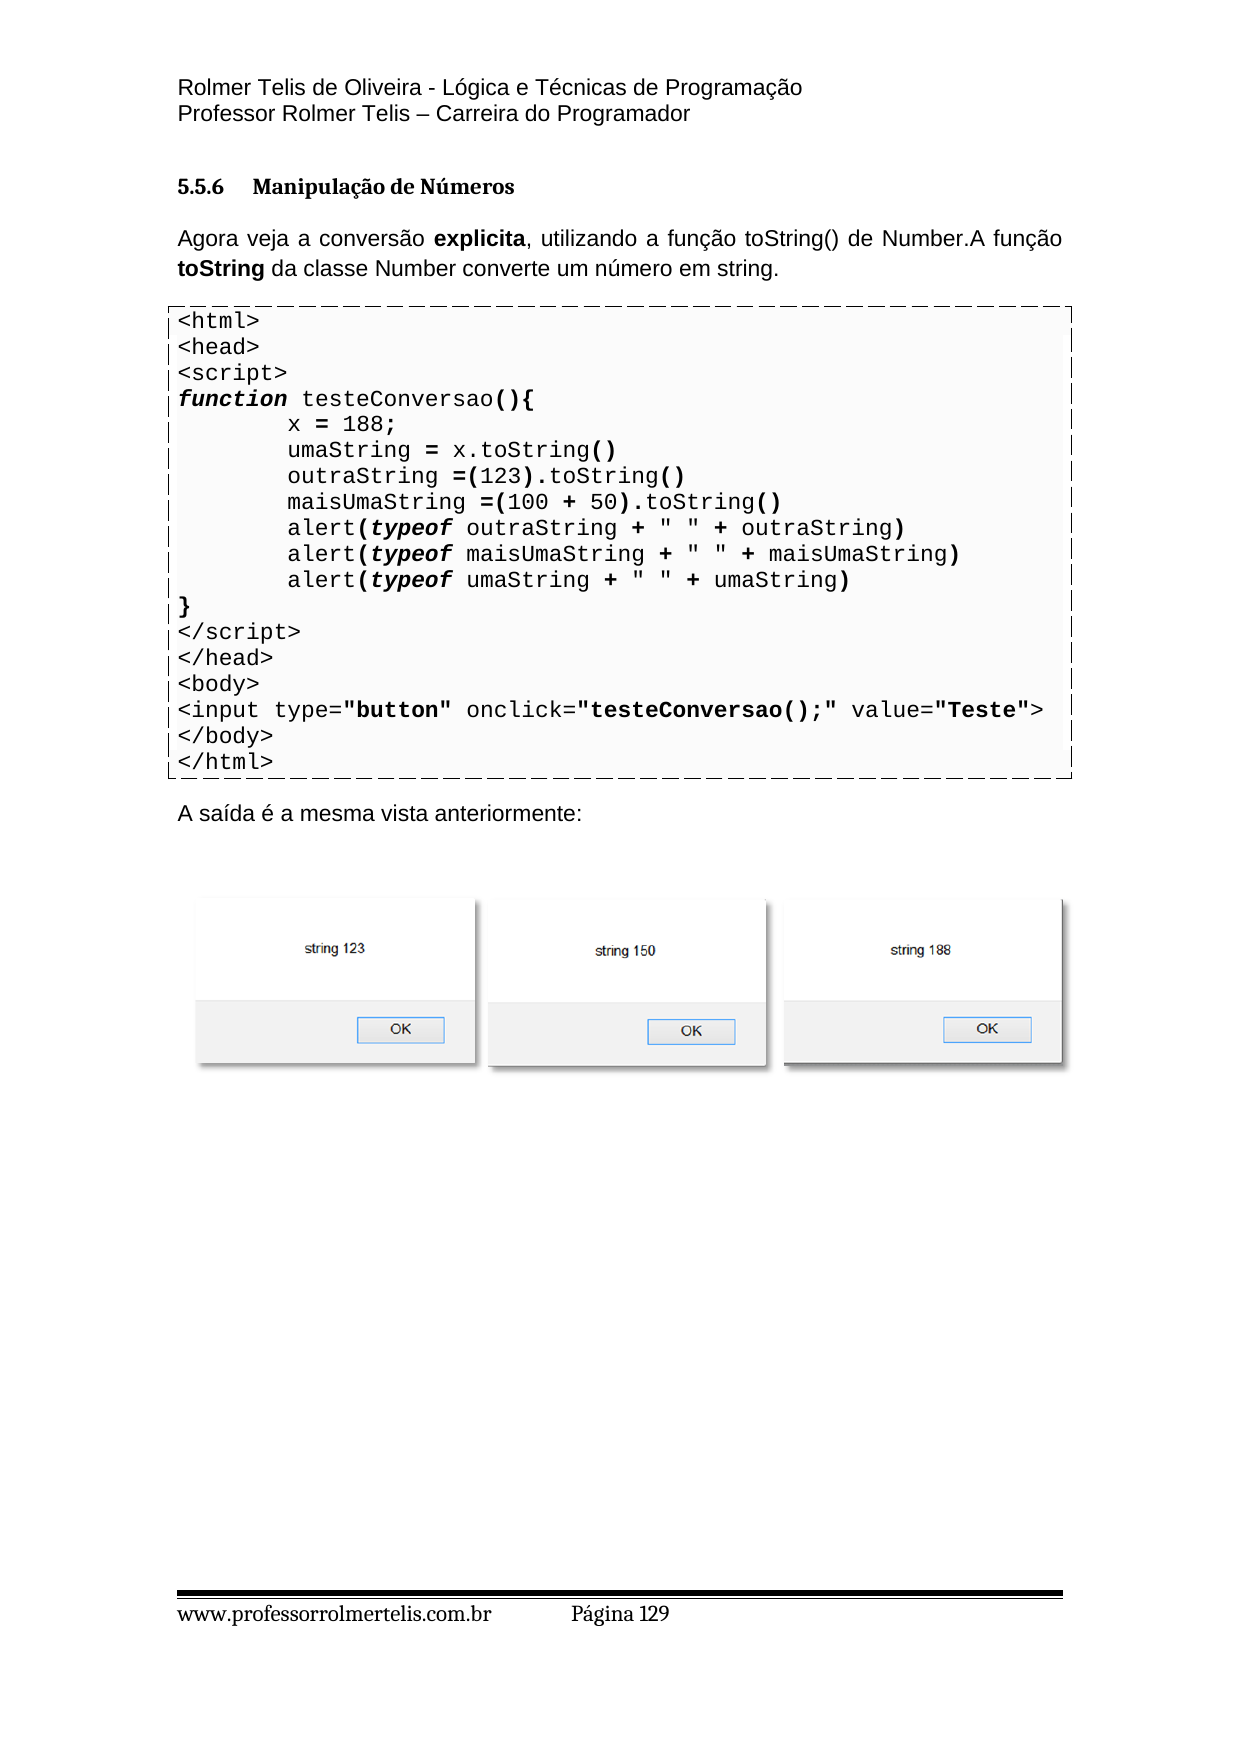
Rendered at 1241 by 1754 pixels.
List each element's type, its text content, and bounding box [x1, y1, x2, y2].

text umaString = x.toString() [177, 439, 1063, 465]
text <body> [177, 672, 1063, 698]
text <html> [168, 306, 1072, 335]
picture [190, 866, 1076, 1078]
text alert(typeof outraString + " " + outraString) [177, 517, 1063, 542]
text </body> [177, 724, 1063, 747]
text <script> [177, 361, 1063, 387]
text </head> [177, 646, 1063, 672]
text outraString =(123).toString() [177, 465, 1063, 491]
text } [177, 594, 1063, 620]
text <input type="button" onclick="testeConversao();" value="Teste"> [177, 698, 1063, 724]
text maisUmaString =(100 + 50).toString() [177, 491, 1063, 517]
text A saída é a mesma vista anteriormente: [177, 800, 1063, 826]
text <head> [177, 335, 1063, 361]
text function testeConversao(){ [177, 387, 1063, 413]
text alert(typeof maisUmaString + " " + maisUmaString) [177, 542, 1063, 568]
text Agora veja a conversão explicita, utilizando a função toString() de Number.A função toString da classe Number converte um número em string. [177, 225, 1063, 281]
text alert(typeof umaString + " " + umaString) [177, 568, 1063, 594]
text </html> [168, 747, 1072, 779]
subtitle Manipulação de Números [177, 174, 1063, 200]
text </script> [177, 620, 1063, 646]
text x = 188; [177, 413, 1063, 439]
